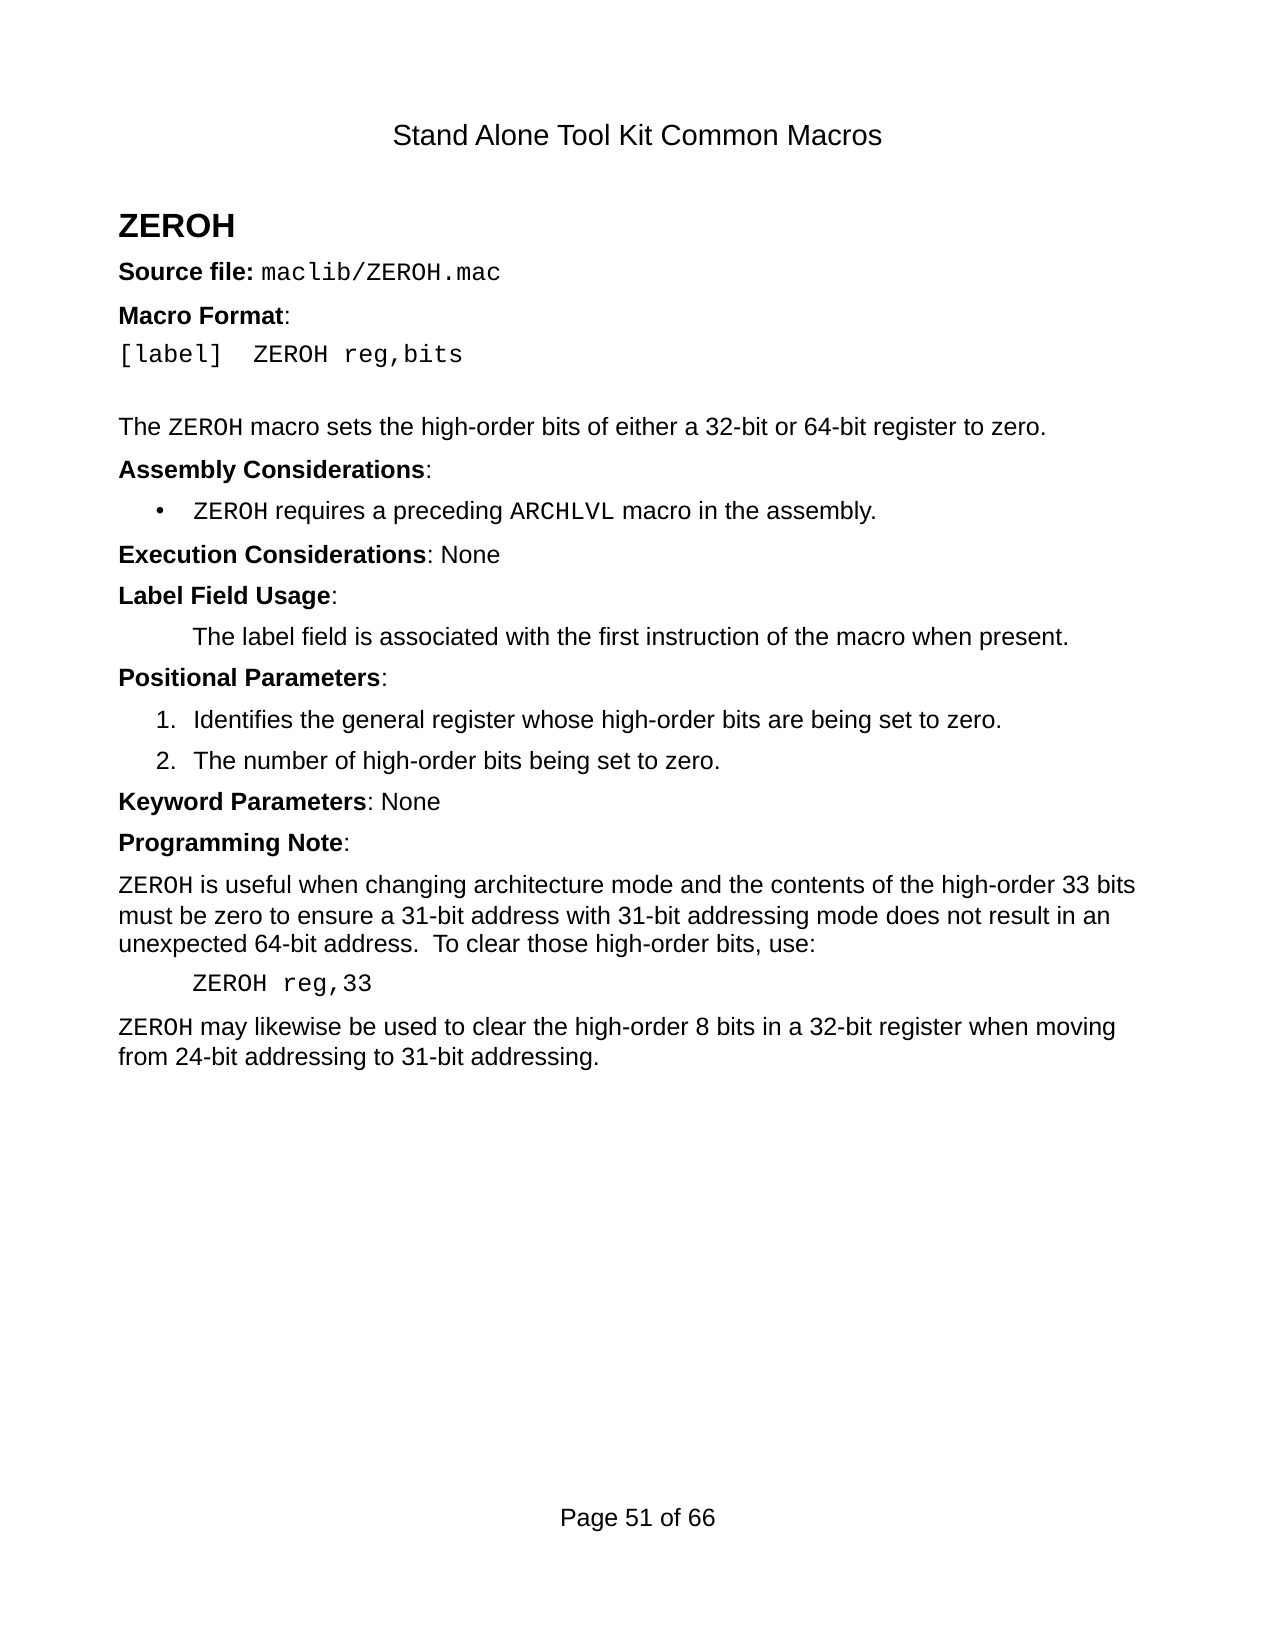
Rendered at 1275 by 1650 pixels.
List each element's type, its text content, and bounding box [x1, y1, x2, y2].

text Keyword Parameters: None [118, 787, 1157, 816]
text ZEROH reg,33 [192, 971, 1157, 999]
list The number of high-order bits being set to zero. [156, 746, 1157, 775]
list ZEROH requires a preceding ARCHLVL macro in the assembly. [156, 496, 1157, 527]
text ZEROH is useful when changing architecture mode and the contents of the high-order 33 bits must be zero to ensure a 31-bit address with 31-bit addressing mode does not result in an unexpected 64-bit address. To clear those high-order bits, use: [118, 870, 1157, 958]
text Positional Parameters: [118, 663, 1157, 692]
list Identifies the general register whose high-order bits are being set to zero. [156, 705, 1157, 733]
text ZEROH may likewise be used to clear the high-order 8 bits in a 32-bit register when moving from 24-bit addressing to 31-bit addressing. [118, 1011, 1157, 1071]
subtitle ZEROH [118, 206, 1157, 245]
text Label Field Usage: [118, 581, 1157, 610]
text Assembly Considerations: [118, 455, 1157, 484]
text Execution Considerations: None [118, 540, 1157, 568]
text The label field is associated with the first instruction of the macro when present. [192, 622, 1157, 651]
text [label] ZEROH reg,bits [118, 342, 1157, 370]
text The ZEROH macro sets the high-order bits of either a 32-bit or 64-bit register to zero. [118, 412, 1157, 442]
text Macro Format: [118, 301, 1157, 329]
text Source file: maclib/ZEROH.mac [118, 257, 1157, 288]
text Programming Note: [118, 828, 1157, 857]
